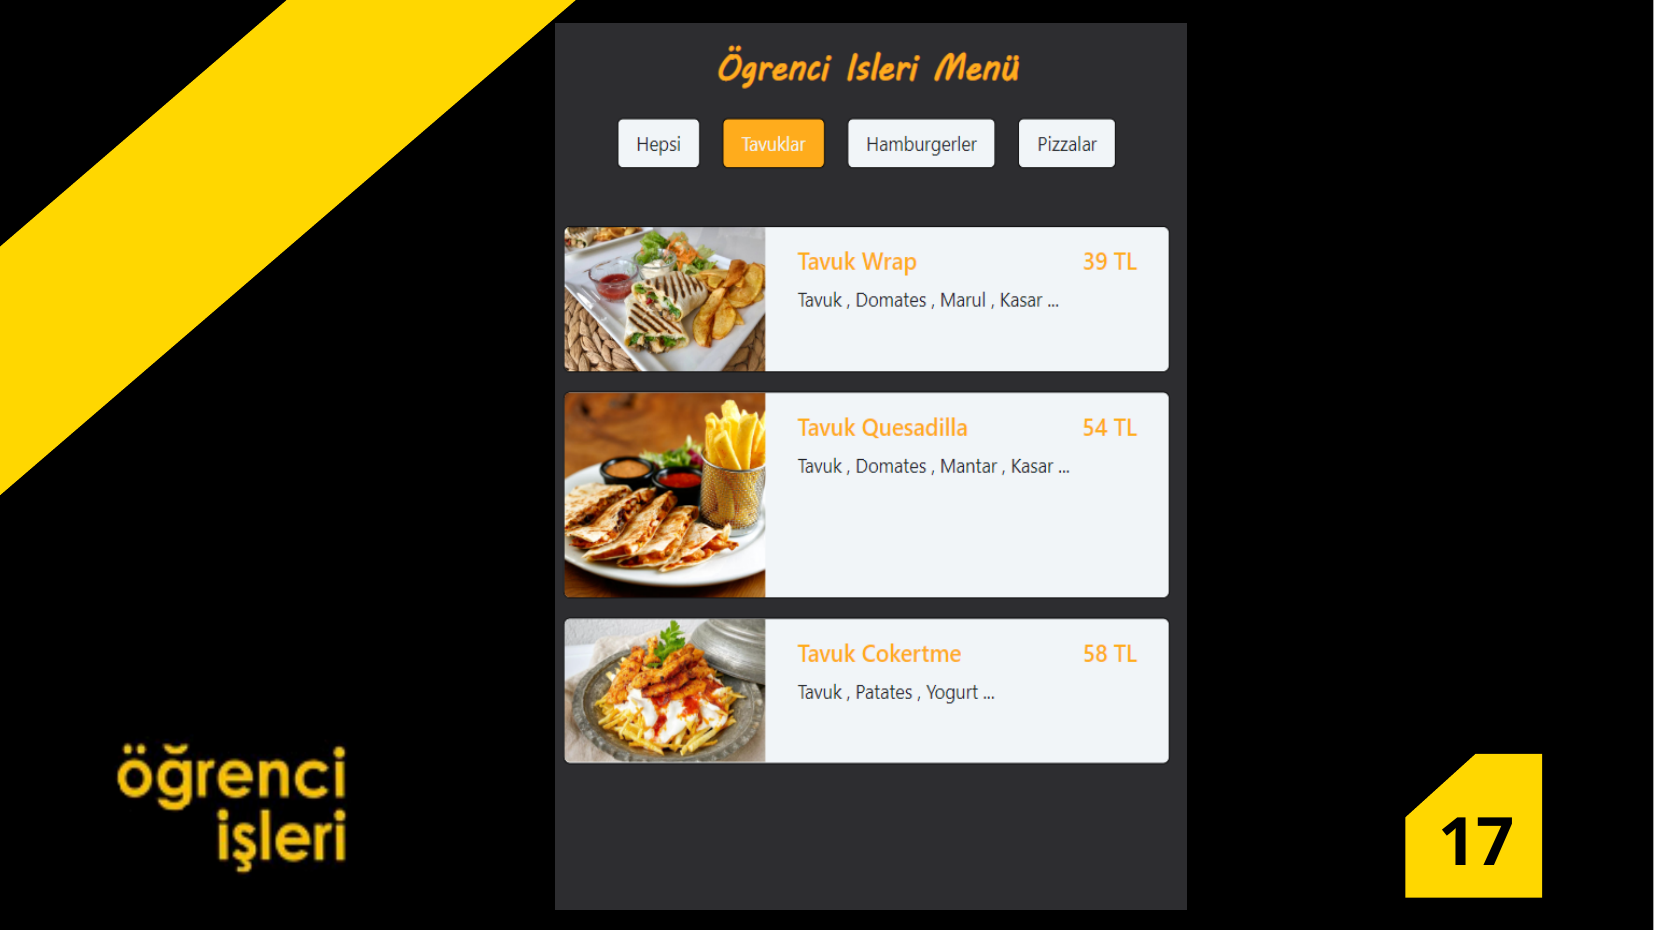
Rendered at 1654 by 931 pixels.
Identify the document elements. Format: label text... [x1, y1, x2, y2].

text_box [1434, 753, 1543, 791]
picture [555, 23, 1187, 910]
text_box 17 [1423, 791, 1543, 887]
picture [70, 708, 420, 929]
text_box [1405, 801, 1543, 898]
text_box [0, 0, 576, 496]
